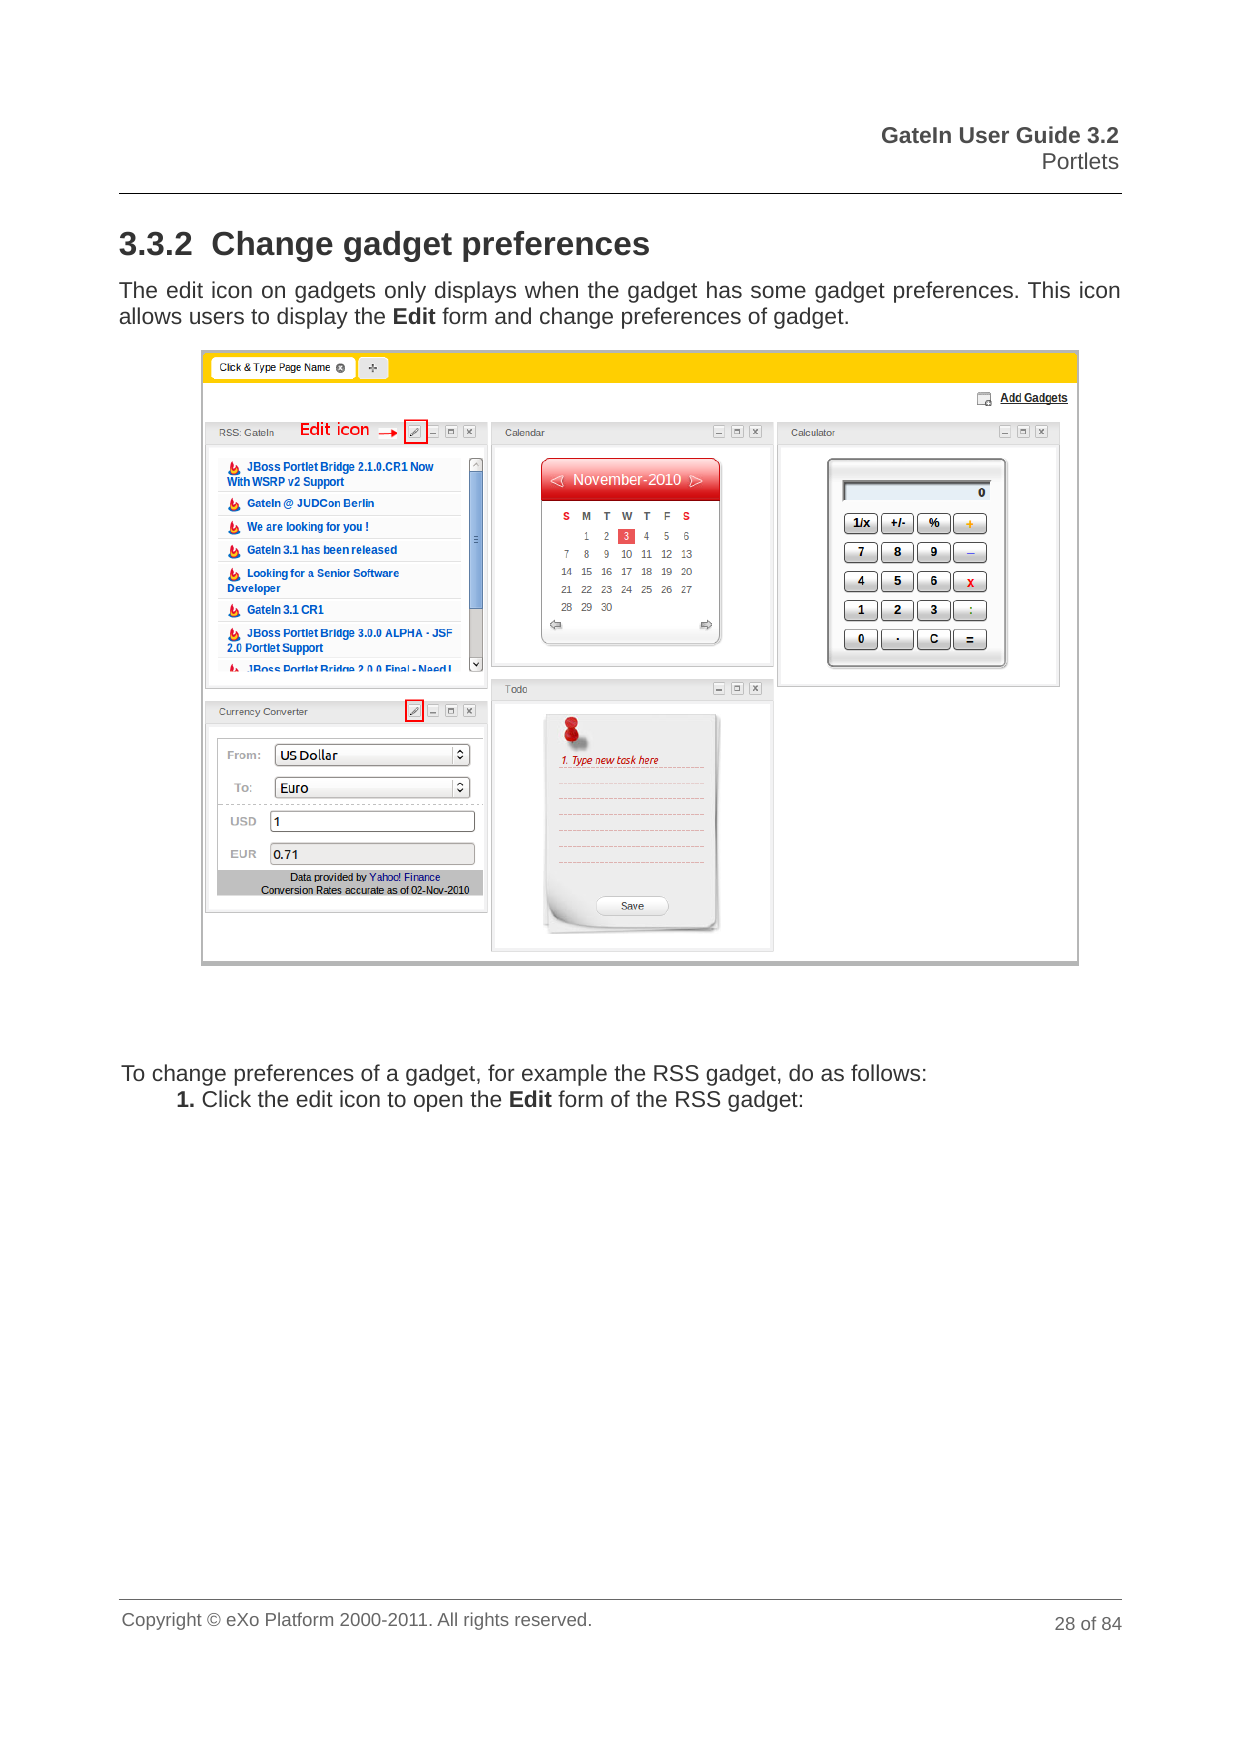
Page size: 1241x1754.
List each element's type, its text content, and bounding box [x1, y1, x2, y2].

text To change preferences of a gadget, for example the RSS gadget, do as follows: [45, 1060, 1122, 1086]
text The edit icon on gadgets only displays when the gadget has some gadget preferences. This icon allows users to display the Edit form and change preferences of gadget. [118, 277, 1122, 330]
text 1. Click the edit icon to open the Edit form of the RSS gadget: [118, 1086, 1122, 1113]
picture [201, 350, 1079, 966]
subtitle Change gadget preferences [118, 223, 1122, 262]
